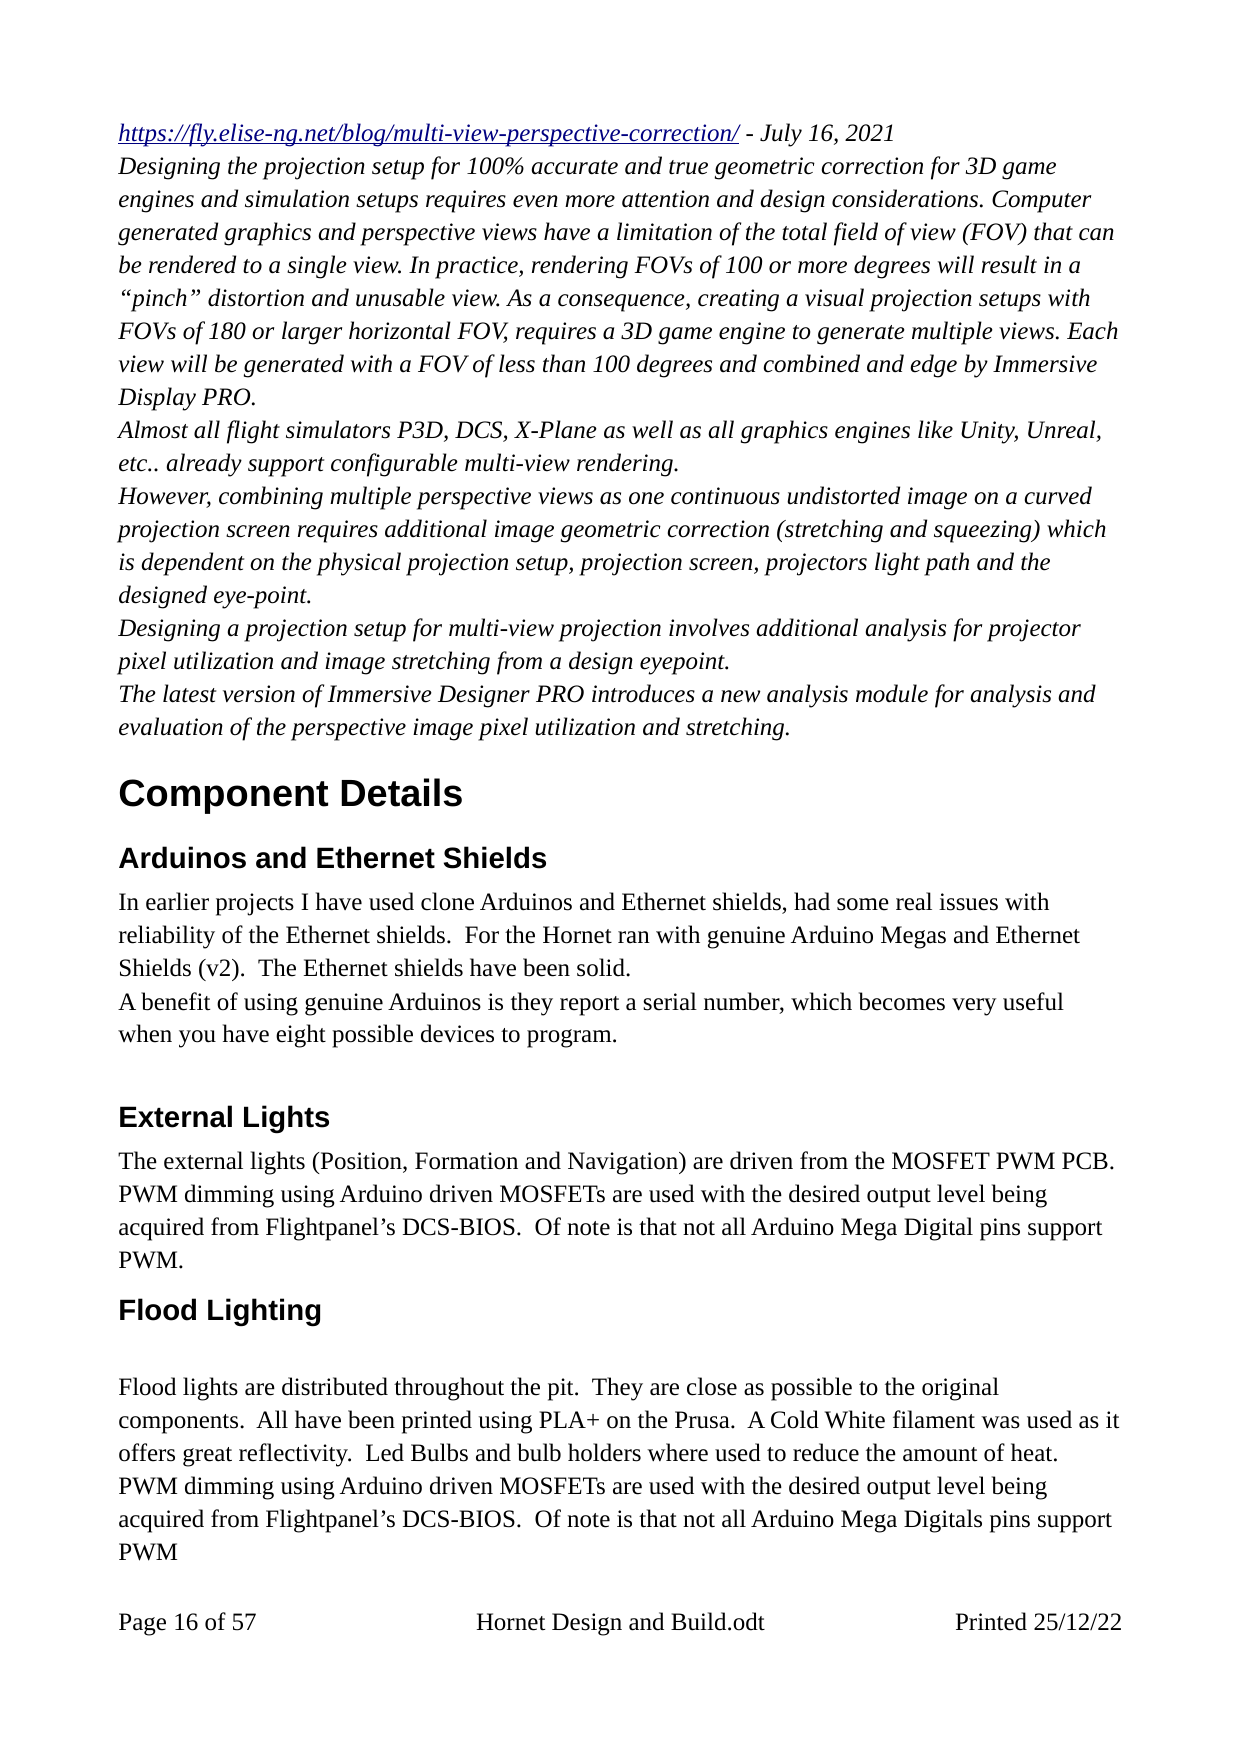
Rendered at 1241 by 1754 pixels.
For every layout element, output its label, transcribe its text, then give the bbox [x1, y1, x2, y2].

subtitle Arduinos and Ethernet Shields [118, 841, 1122, 875]
text However, combining multiple perspective views as one continuous undistorted image on a curved projection screen requires additional image geometric correction (stretching and squeezing) which is dependent on the physical projection setup, projection screen, projectors light path and the designed eye-point. [118, 481, 1122, 609]
text PWM dimming using Arduino driven MOSFETs are used with the desired output level being acquired from Flightpanel’s DCS-BIOS. Of note is that not all Arduino Mega Digital pins support PWM. [118, 1179, 1122, 1274]
text The external lights (Position, Formation and Navigation) are driven from the MOSFET PWM PCB. [118, 1146, 1122, 1175]
subtitle External Lights [118, 1100, 1122, 1134]
text Flood lights are distributed throughout the pit. They are close as possible to the original components. All have been printed using PLA+ on the Prusa. A Cold White filament was used as it offers great reflectivity. Led Bulbs and bulb holders where used to reduce the amount of heat. [118, 1372, 1122, 1467]
subtitle Component Details [118, 771, 1122, 814]
text PWM dimming using Arduino driven MOSFETs are used with the desired output level being acquired from Flightpanel’s DCS-BIOS. Of note is that not all Arduino Mega Digitals pins support PWM [118, 1471, 1122, 1566]
text https://fly.elise-ng.net/blog/multi-view-perspective-correction/ - July 16, 2021 [118, 118, 1122, 147]
subtitle Flood Lighting [118, 1293, 1122, 1327]
text Designing the projection setup for 100% accurate and true geometric correction for 3D game engines and simulation setups requires even more attention and design considerations. Computer generated graphics and perspective views have a limitation of the total field of view (FOV) that can be rendered to a single view. In practice, rendering FOVs of 100 or more degrees will result in a “pinch” distortion and unusable view. As a consequence, creating a visual projection setups with FOVs of 180 or larger horizontal FOV, requires a 3D game engine to generate multiple views. Each view will be generated with a FOV of less than 100 degrees and combined and edge by Immersive Display PRO. [118, 151, 1122, 411]
text Almost all flight simulators P3D, DCS, X-Plane as well as all graphics engines like Unity, Unreal, etc.. already support configurable multi-view rendering. [118, 415, 1122, 477]
text The latest version of Immersive Designer PRO introduces a new analysis module for analysis and evaluation of the perspective image pixel utilization and stretching. [118, 679, 1122, 741]
text A benefit of using genuine Arduinos is they report a serial number, which becomes very useful when you have eight possible devices to program. [118, 987, 1122, 1048]
text In earlier projects I have used clone Arduinos and Ethernet shields, had some real issues with reliability of the Ethernet shields. For the Hornet ran with genuine Arduino Megas and Ethernet Shields (v2). The Ethernet shields have been solid. [118, 887, 1122, 982]
text Designing a projection setup for multi-view projection involves additional analysis for projector pixel utilization and image stretching from a design eyepoint. [118, 613, 1122, 675]
